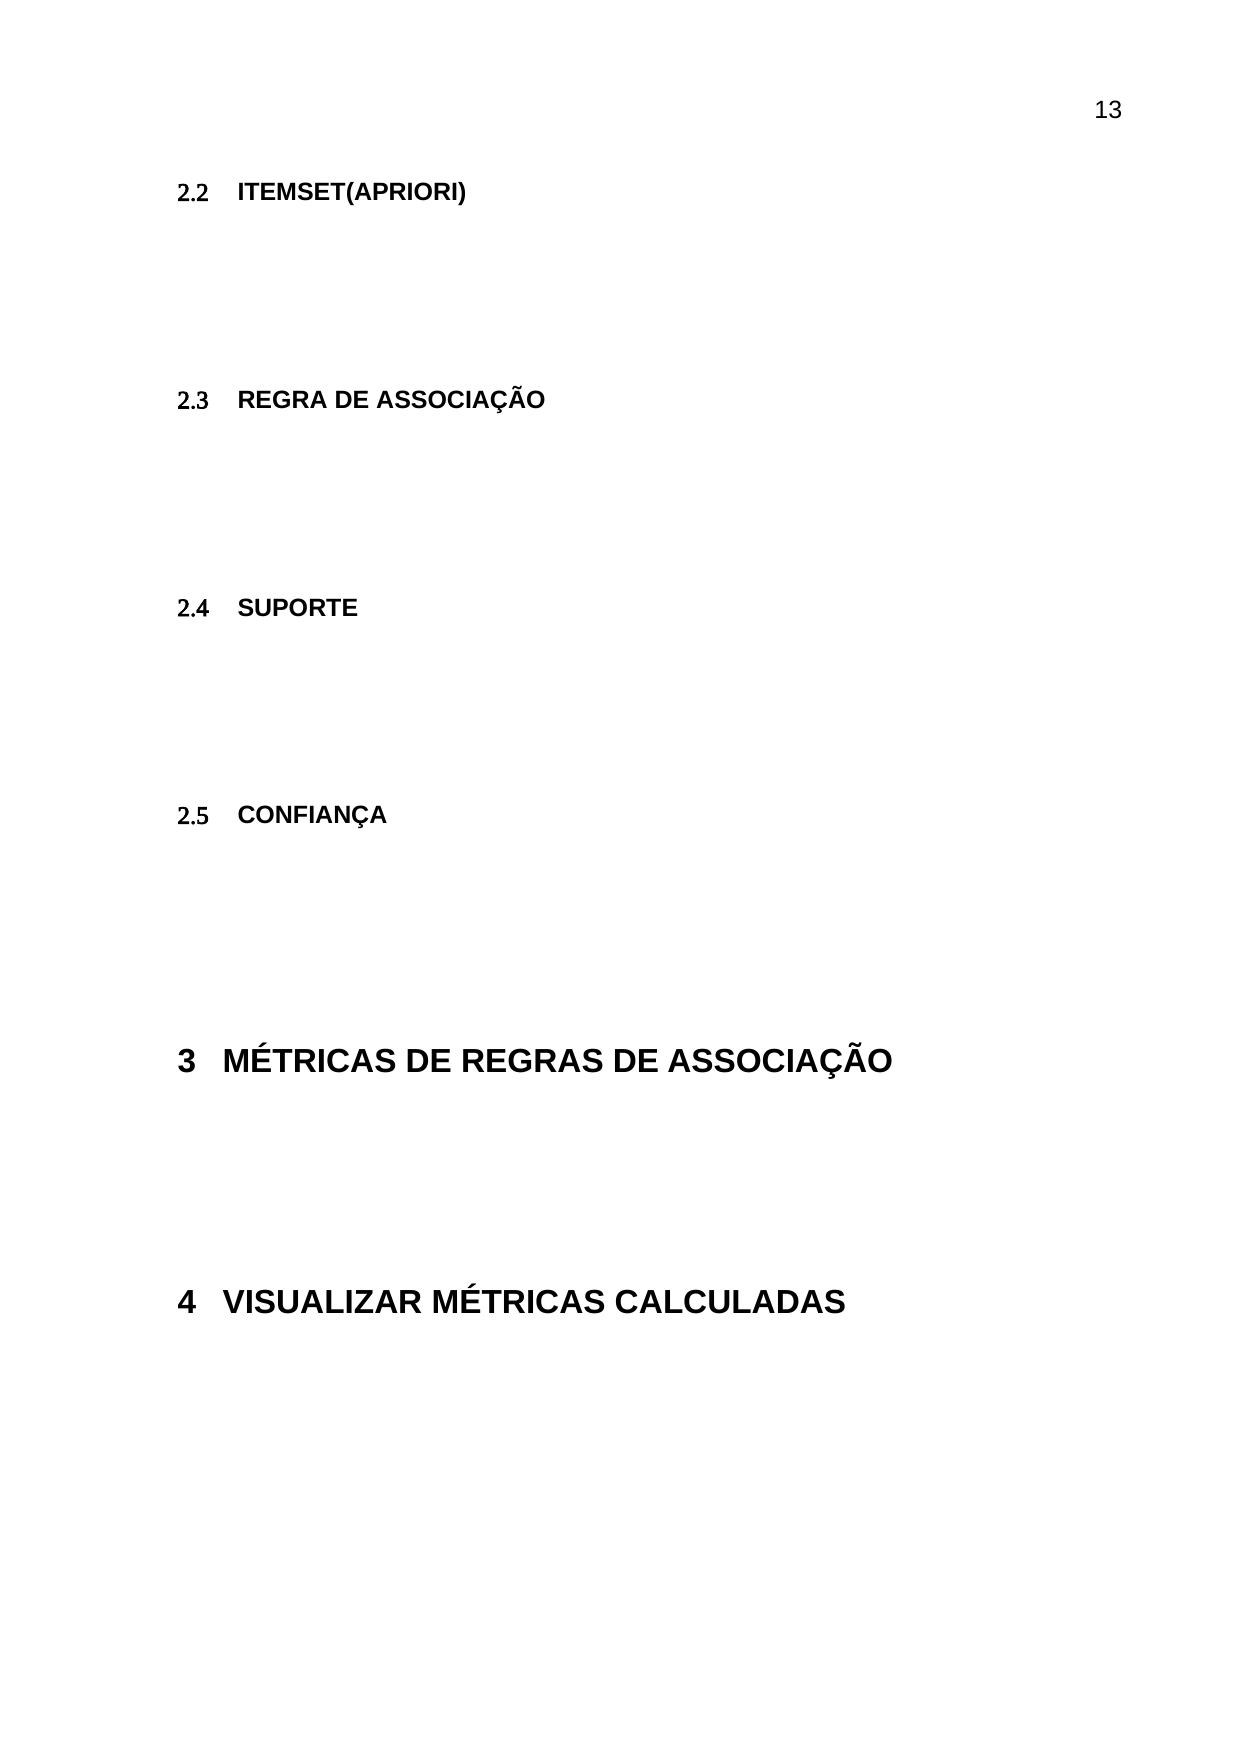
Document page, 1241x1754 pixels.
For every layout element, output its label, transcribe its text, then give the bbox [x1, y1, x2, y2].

subtitle REGRA DE ASSOCIAÇÃO [177, 385, 1122, 414]
subtitle CONFIANÇA [177, 800, 1122, 829]
subtitle VISUALIZAR MÉTRICAS CALCULADAS [177, 1282, 1122, 1321]
subtitle SUPORTE [177, 593, 1122, 621]
subtitle ITEMSET(APRIORI) [177, 177, 1122, 206]
subtitle MÉTRICAS DE REGRAS DE ASSOCIAÇÃO [177, 1041, 1122, 1080]
